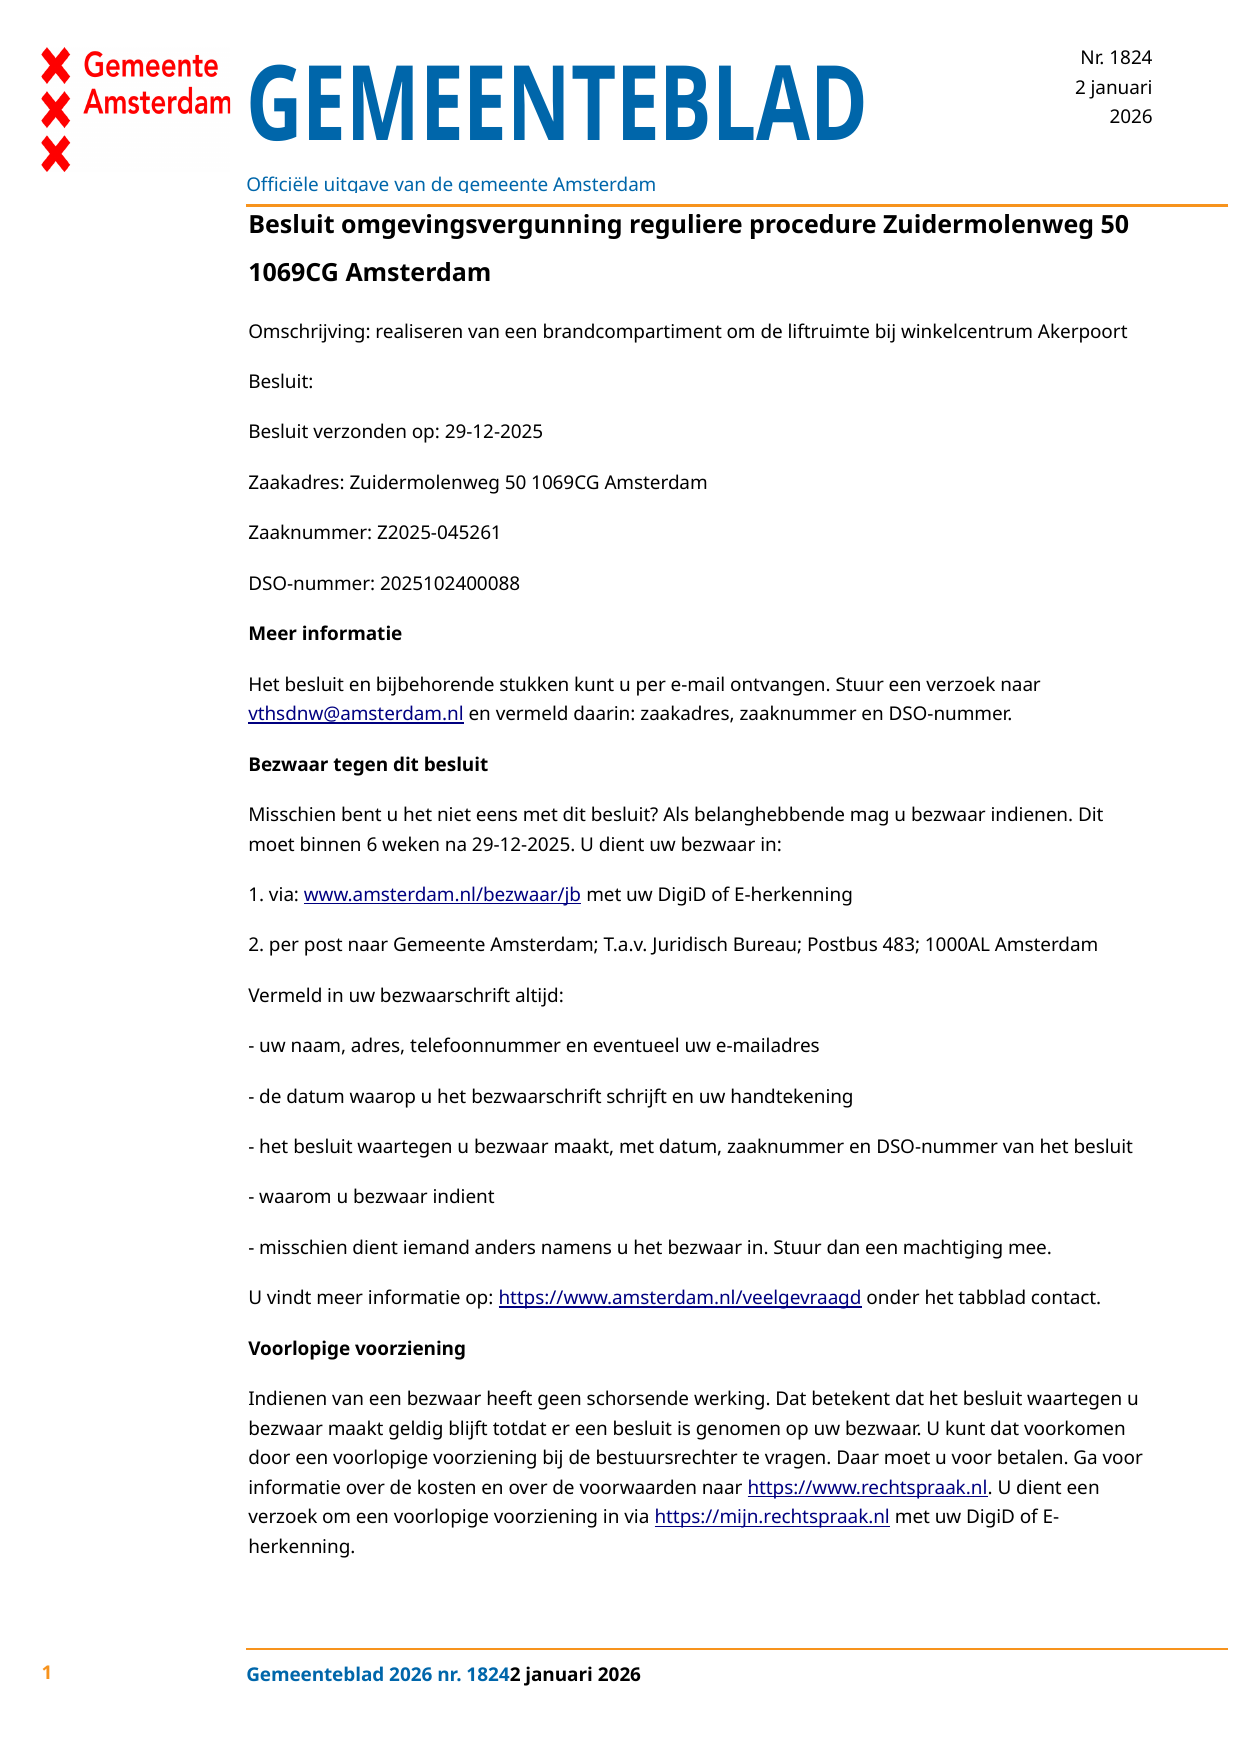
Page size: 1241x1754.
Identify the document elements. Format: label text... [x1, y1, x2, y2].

text Misschien bent u het niet eens met dit besluit? Als belanghebbende mag u bezwaar indienen. Dit moet binnen 6 weken na 29-12-2025. U dient uw bezwaar in: [248, 801, 1152, 857]
text - het besluit waartegen u bezwaar maakt, met datum, zaaknummer en DSO-nummer van het besluit [248, 1133, 1152, 1159]
text Besluit verzonden op: 29-12-2025 [248, 419, 1152, 444]
text - de datum waarop u het bezwaarschrift schrijft en uw handtekening [248, 1083, 1152, 1109]
text 1. via: www.amsterdam.nl/bezwaar/jb met uw DigiD of E-herkenning [248, 881, 1152, 907]
text Vermeld in uw bezwaarschrift altijd: [248, 982, 1152, 1008]
text - uw naam, adres, telefoonnummer en eventueel uw e-mailadres [248, 1032, 1152, 1058]
text Meer informatie [248, 620, 1152, 646]
text - misschien dient iemand anders namens u het bezwaar in. Stuur dan een machtiging mee. [248, 1234, 1152, 1260]
text Het besluit en bijbehorende stukken kunt u per e-mail ontvangen. Stuur een verzoek naar vthsdnw@amsterdam.nl en vermeld daarin: zaakadres, zaaknummer en DSO-nummer. [248, 671, 1152, 726]
text Besluit omgevingsvergunning reguliere procedure Zuidermolenweg 50 1069CG Amsterdam [248, 207, 1152, 288]
text Zaakadres: Zuidermolenweg 50 1069CG Amsterdam [248, 469, 1152, 495]
text DSO-nummer: 2025102400088 [248, 570, 1152, 596]
text Bezwaar tegen dit besluit [248, 751, 1152, 777]
text Voorlopige voorziening [248, 1335, 1152, 1361]
text - waarom u bezwaar indient [248, 1184, 1152, 1209]
text Omschrijving: realiseren van een brandcompartiment om de liftruimte bij winkelcentrum Akerpoort [248, 318, 1152, 344]
text Zaaknummer: Z2025-045261 [248, 519, 1152, 545]
picture [41, 47, 231, 172]
text Besluit: [248, 368, 1152, 394]
text Indienen van een bezwaar heeft geen schorsende werking. Dat betekent dat het besluit waartegen u bezwaar maakt geldig blijft totdat er een besluit is genomen op uw bezwaar. U kunt dat voorkomen door een voorlopige voorziening bij de bestuursrechter te vragen. Daar moet u voor betalen. Ga voor informatie over de kosten en over de voorwaarden naar https://www.rechtspraak.nl. U dient een verzoek om een voorlopige voorziening in via https://mijn.rechtspraak.nl met uw DigiD of E-herkenning. [248, 1385, 1152, 1559]
text 2. per post naar Gemeente Amsterdam; T.a.v. Juridisch Bureau; Postbus 483; 1000AL Amsterdam [248, 932, 1152, 957]
text U vindt meer informatie op: https://www.amsterdam.nl/veelgevraagd onder het tabblad contact. [248, 1284, 1152, 1310]
